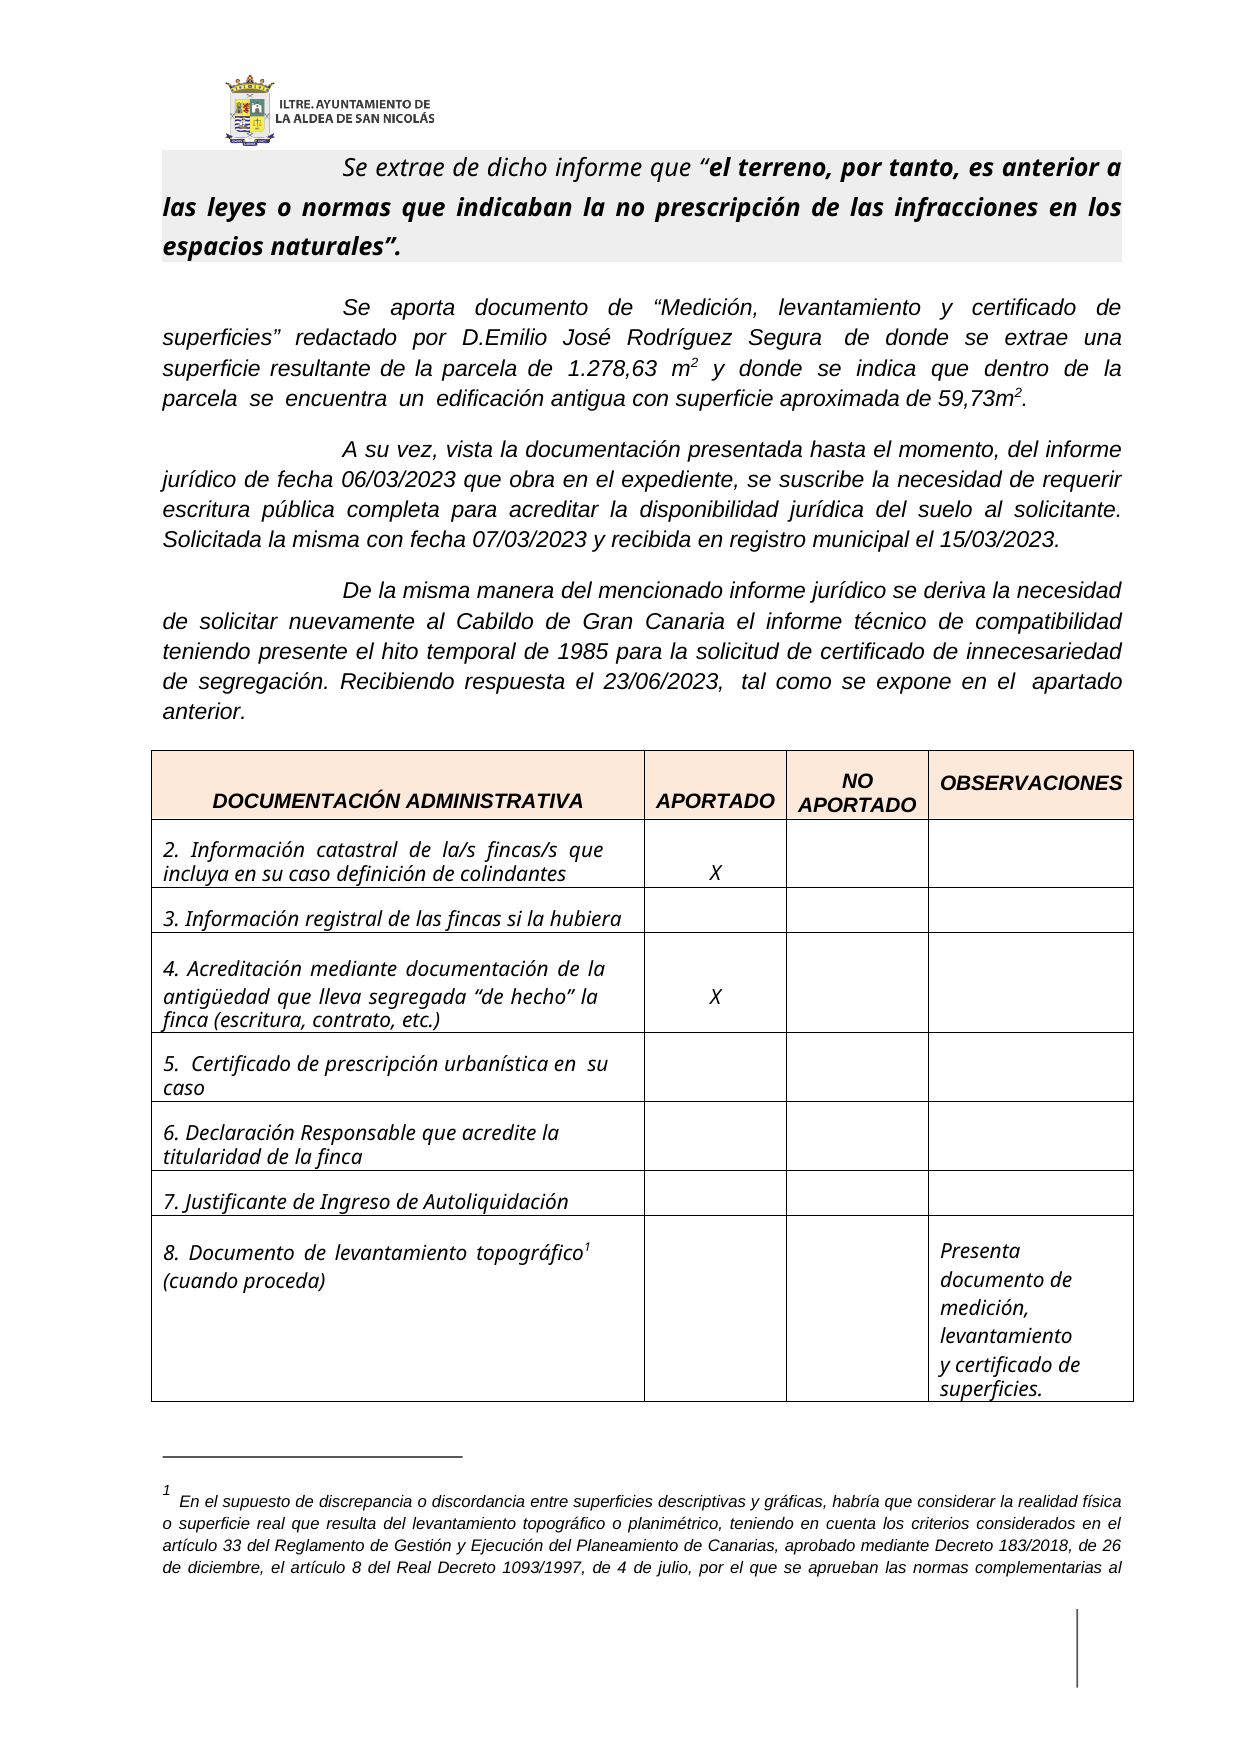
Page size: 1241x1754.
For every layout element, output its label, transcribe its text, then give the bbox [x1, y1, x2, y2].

table_cell 7. Justificante de Ingreso de Autoliquidación [152, 1171, 644, 1214]
table_cell [929, 933, 1133, 1032]
table_header OBSERVACIONES [929, 751, 1133, 818]
table_cell [645, 1102, 786, 1170]
table_cell [787, 933, 928, 1032]
table_cell [645, 1033, 786, 1101]
table_cell [929, 1102, 1133, 1170]
table_cell [929, 888, 1133, 932]
table_cell [787, 1102, 928, 1170]
text Se aporta documento de “Medición, levantamiento y certificado de superficies” redactado por D.Emilio José Rodríguez Segura de donde se extrae una superficie resultante de la parcela de 1.278,63 m2 y donde se indica que dentro de la parcela se encuentra un edificación antigua con superficie aproximada de 59,73m2. [162, 294, 1122, 411]
table_cell [645, 1171, 786, 1214]
table_cell [787, 888, 928, 932]
table_header NO APORTADO [787, 751, 928, 818]
picture [225, 75, 435, 146]
subtitle Se extrae de dicho informe que “el terreno, por tanto, es anterior a las leyes o normas que indicaban la no prescripción de las infracciones en los espacios naturales”. [162, 150, 1122, 262]
table_cell [787, 1171, 928, 1214]
table_cell 6. Declaración Responsable que acredite la titularidad de la finca [152, 1102, 644, 1170]
table_cell [787, 1216, 928, 1401]
table_cell [929, 1171, 1133, 1214]
table_cell [645, 1216, 786, 1401]
table_cell Presenta documento de medición, levantamiento y certificado de superficies. [929, 1216, 1133, 1401]
table_cell 3. Información registral de las fincas si la hubiera [152, 888, 644, 932]
table_cell 4. Acreditación mediante documentación de la antigüedad que lleva segregada “de hecho” la finca (escritura, contrato, etc.) [152, 933, 644, 1032]
text A su vez, vista la documentación presentada hasta el momento, del informe jurídico de fecha 06/03/2023 que obra en el expediente, se suscribe la necesidad de requerir escritura pública completa para acreditar la disponibilidad jurídica del suelo al solicitante. Solicitada la misma con fecha 07/03/2023 y recibida en registro municipal el 15/03/2023. [162, 436, 1123, 553]
table_cell X [645, 820, 786, 887]
table_cell 8. Documento de levantamiento topográfico1 (cuando proceda) [152, 1216, 644, 1401]
table_cell [787, 820, 928, 887]
table_cell [929, 1033, 1133, 1101]
table_cell [787, 1033, 928, 1101]
table_cell X [645, 933, 786, 1032]
table_header DOCUMENTACIÓN ADMINISTRATIVA [152, 751, 644, 818]
table_header APORTADO [645, 751, 786, 818]
table_cell [645, 888, 786, 932]
table_cell [929, 820, 1133, 887]
text 1 En el supuesto de discrepancia o discordancia entre superficies descriptivas y gráficas, habría que considerar la realidad física o superficie real que resulta del levantamiento topográfico o planimétrico, teniendo en cuenta los criterios considerados en el artículo 33 del Reglamento de Gestión y Ejecución del Planeamiento de Canarias, aprobado mediante Decreto 183/2018, de 26 de diciembre, el artículo 8 del Real Decreto 1093/1997, de 4 de julio, por el que se aprueban las normas complementarias al [162, 1482, 1123, 1577]
table_cell 5. Certificado de prescripción urbanística en su caso [152, 1033, 644, 1101]
table_cell 2. Información catastral de la/s fincas/s que incluya en su caso definición de colindantes [152, 820, 644, 887]
text De la misma manera del mencionado informe jurídico se deriva la necesidad de solicitar nuevamente al Cabildo de Gran Canaria el informe técnico de compatibilidad teniendo presente el hito temporal de 1985 para la solicitud de certificado de innecesariedad de segregación. Recibiendo respuesta el 23/06/2023, tal como se expone en el apartado anterior. [162, 577, 1122, 724]
